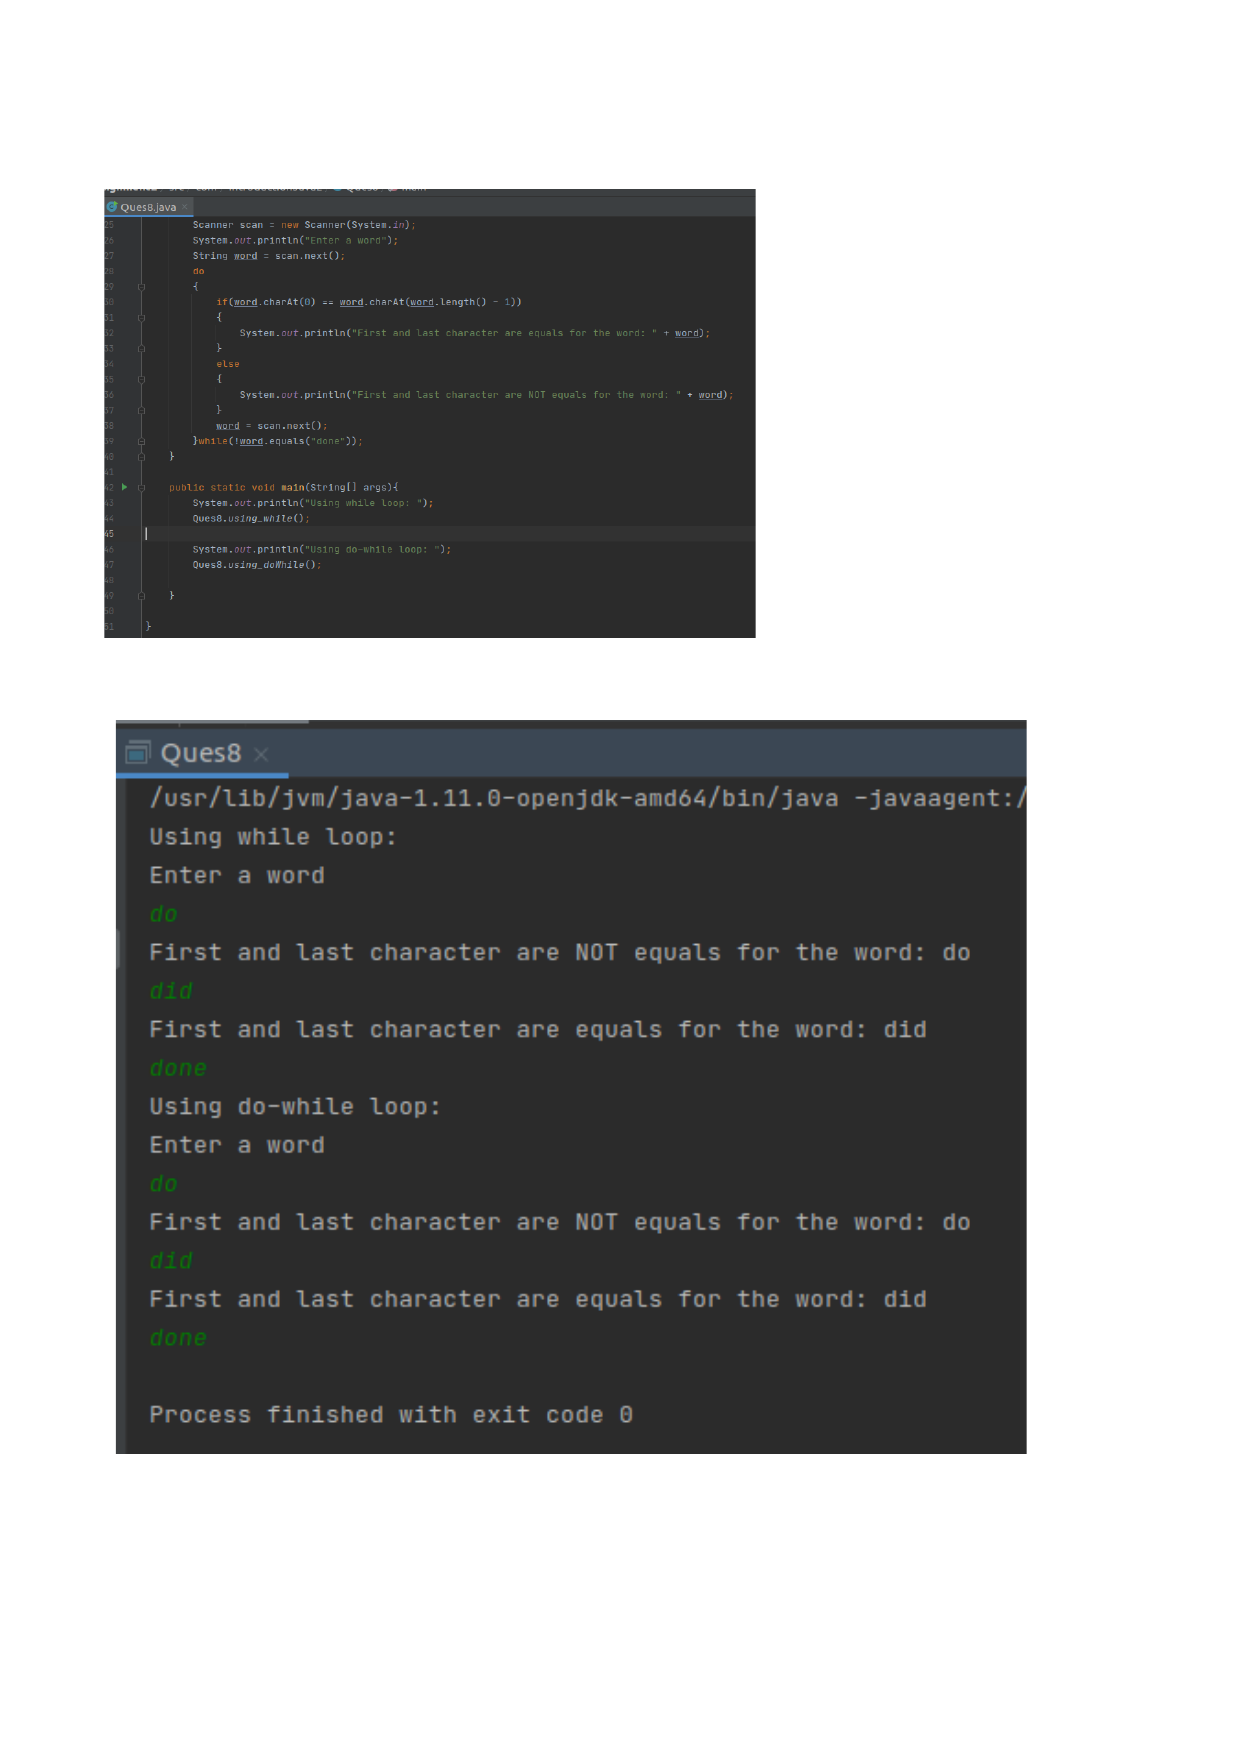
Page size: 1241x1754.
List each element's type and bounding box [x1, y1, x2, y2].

picture [115, 720, 415, 1454]
picture [104, 189, 756, 638]
